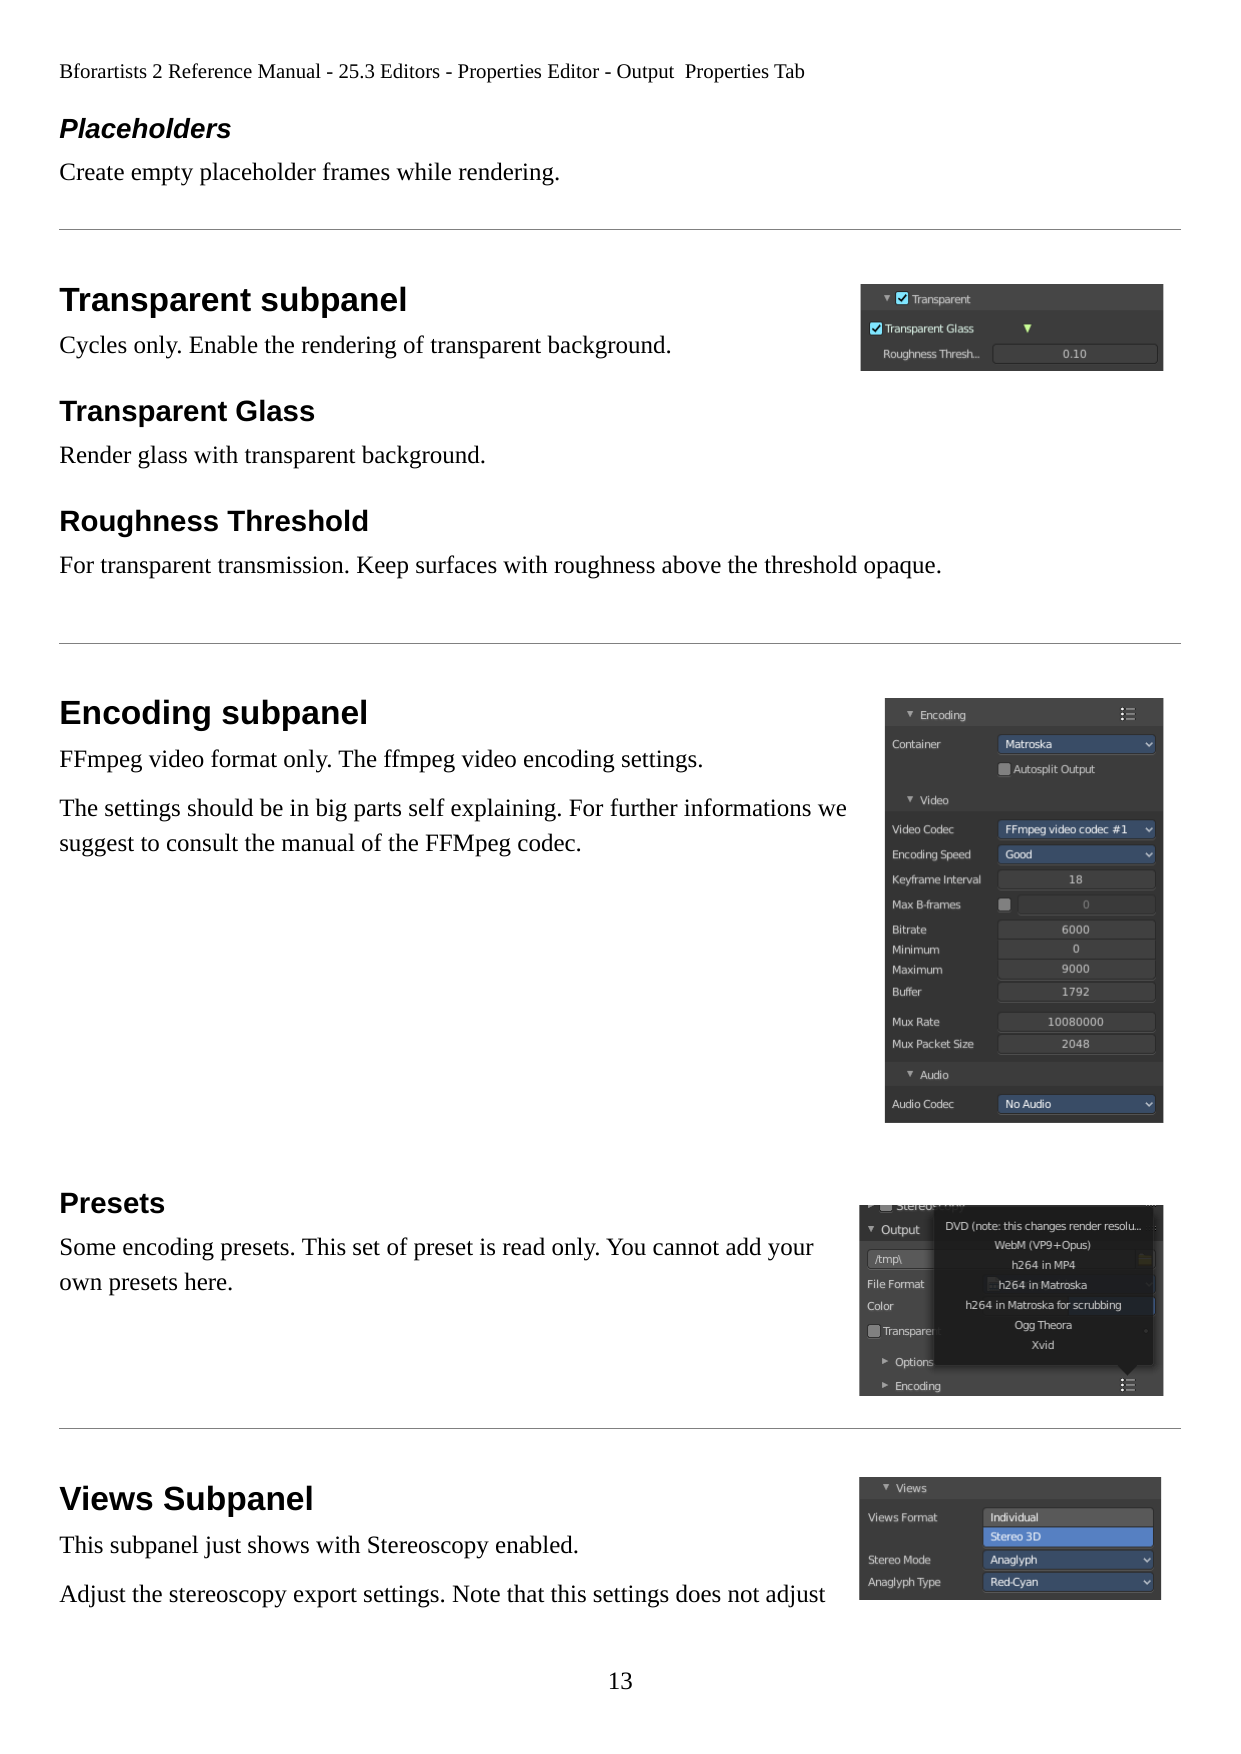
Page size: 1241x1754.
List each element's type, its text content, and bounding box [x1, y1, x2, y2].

text Some encoding presets. This set of preset is read only. You cannot add your own presets here. [59, 1232, 859, 1295]
list Create empty placeholder frames while rendering. [59, 157, 1181, 186]
text For transparent transmission. Keep surfaces with roughness above the threshold opaque. [59, 550, 1181, 579]
picture [860, 284, 1164, 371]
subtitle [1162, 1479, 1181, 1517]
text Render glass with transparent background. [59, 441, 1181, 469]
picture [884, 698, 1164, 1123]
picture [859, 1477, 1162, 1600]
text This subpanel just shows with Stereoscopy enabled. [59, 1530, 859, 1559]
text Adjust the stereoscopy export settings. Note that this settings does not adjust [59, 1579, 1181, 1608]
subtitle Views Subpanel [59, 1479, 859, 1517]
text Cycles only. Enable the rendering of transparent background. [59, 331, 860, 359]
subtitle Placeholders [59, 113, 1181, 144]
subtitle Roughness Threshold [59, 504, 1181, 538]
subtitle Transparent Glass [59, 394, 1181, 428]
text The settings should be in big parts self explaining. For further informations we suggest to consult the manual of the FFMpeg codec. [59, 793, 884, 857]
picture [859, 1205, 1164, 1396]
subtitle Presets [59, 1186, 1181, 1220]
subtitle Encoding subpanel [59, 693, 1181, 732]
text FFmpeg video format only. The ffmpeg video encoding settings. [59, 744, 884, 773]
subtitle Transparent subpanel [59, 279, 1181, 318]
